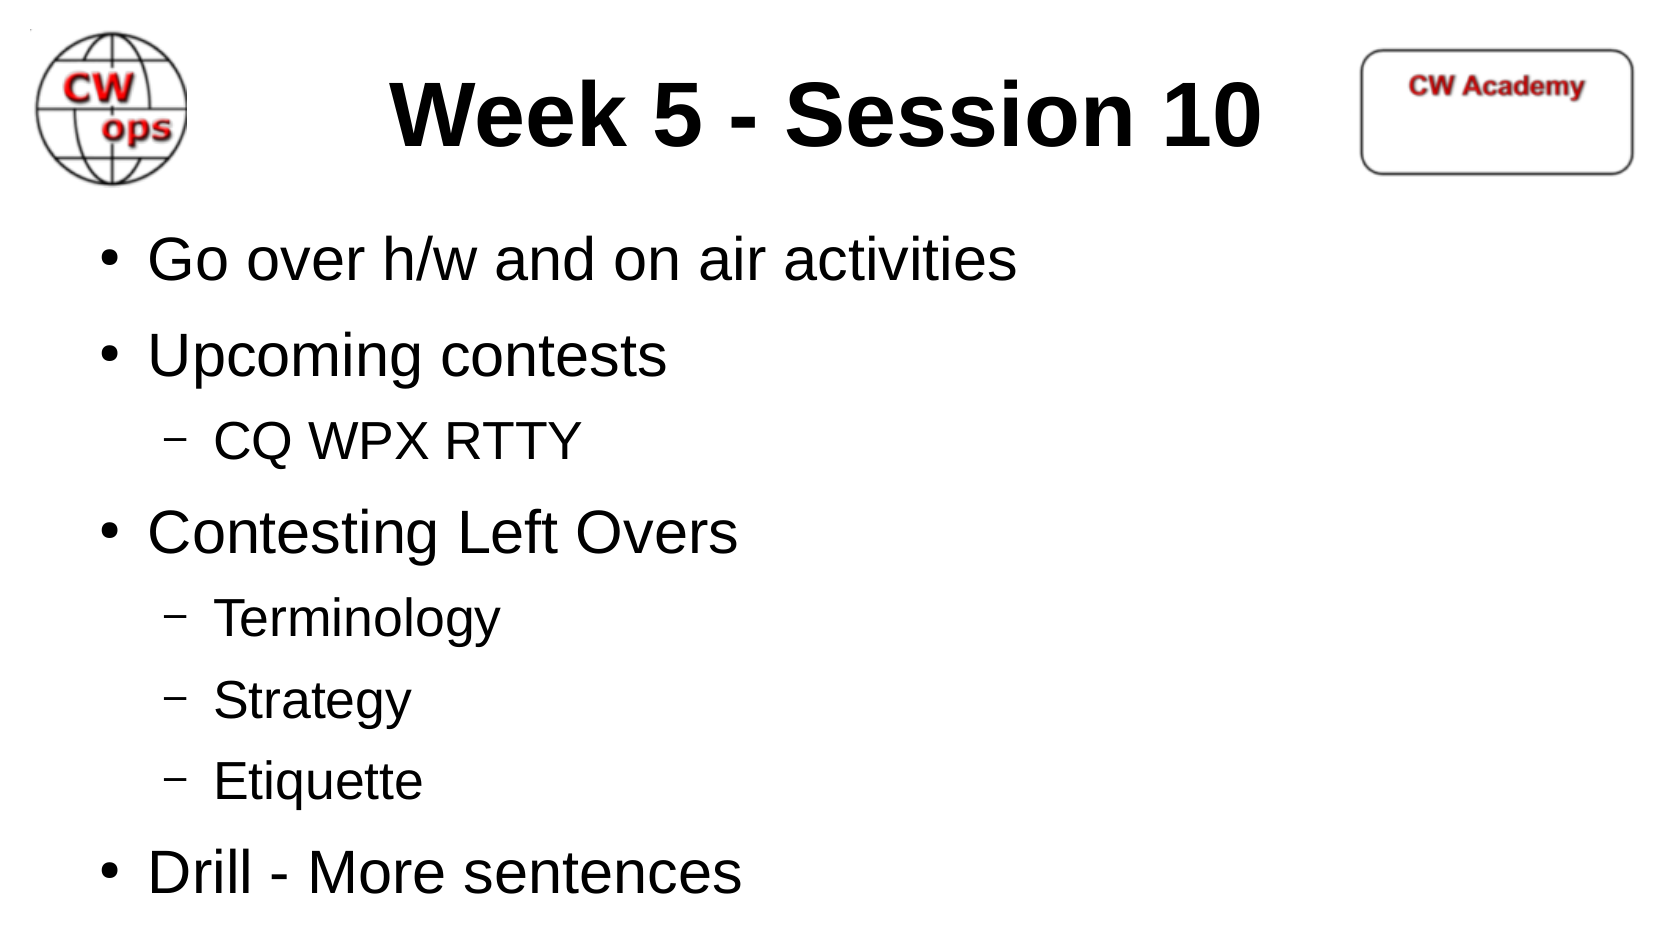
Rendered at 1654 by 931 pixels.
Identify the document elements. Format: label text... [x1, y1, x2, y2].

picture [1571, 37, 1640, 186]
picture [30, 29, 187, 194]
title Week 5 - Session 10 [82, 37, 1571, 193]
list Go over h/w and on air activities Upcoming contests CQ WPX RTTY Contesting Left Overs Terminology Strategy Etiquette Drill - More sentences [82, 225, 1571, 915]
